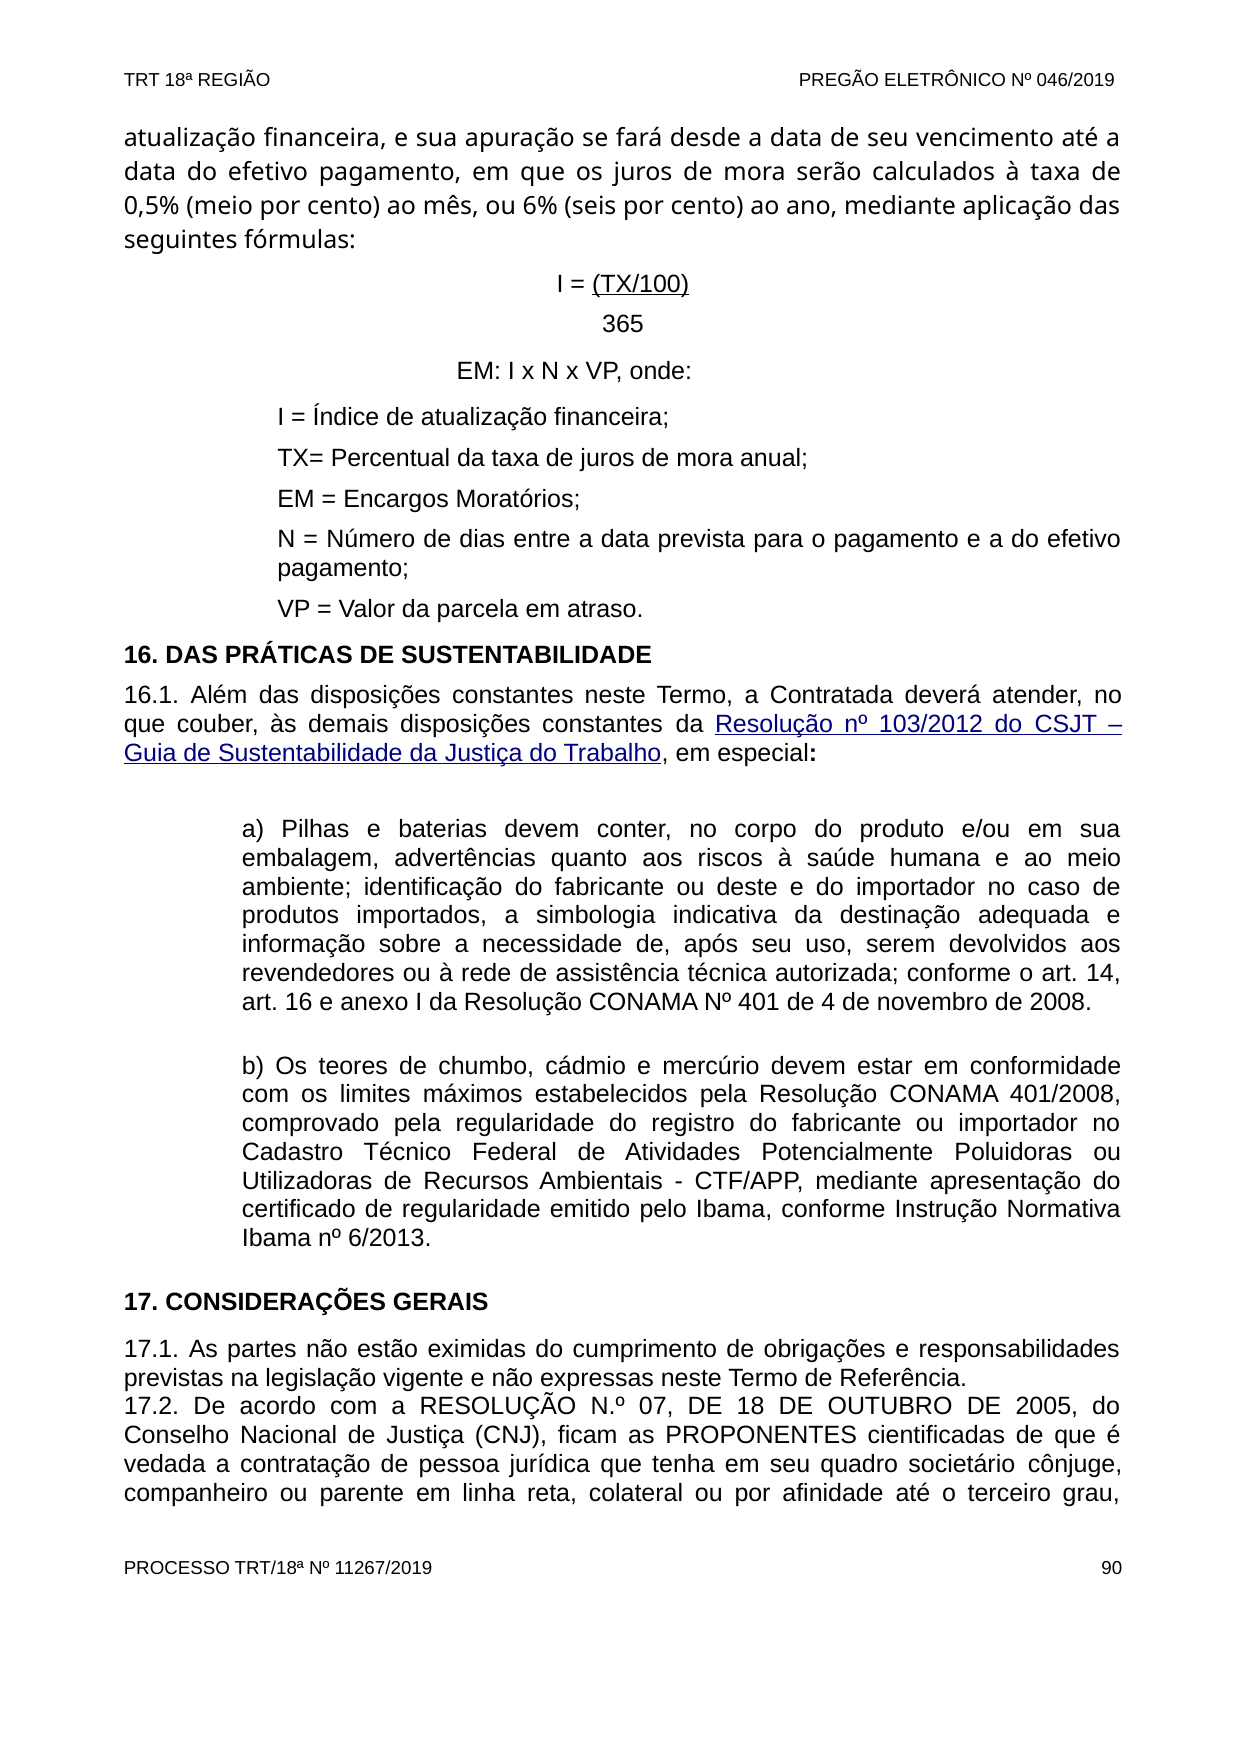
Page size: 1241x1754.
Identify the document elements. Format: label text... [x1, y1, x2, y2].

text VP = Valor da parcela em atraso. [277, 593, 1122, 622]
text TX= Percentual da taxa de juros de mora anual; [277, 443, 1122, 472]
text 16.1. Além das disposições constantes neste Termo, a Contratada deverá atender, no que couber, às demais disposições constantes da Resolução nº 103/2012 do CSJT – Guia de Sustentabilidade da Justiça do Trabalho, em especial: [123, 681, 1122, 767]
text atualização financeira, e sua apuração se fará desde a data de seu vencimento até a data do efetivo pagamento, em que os juros de mora serão calculados à taxa de 0,5% (meio por cento) ao mês, ou 6% (seis por cento) ao ano, mediante aplicação das seguintes fórmulas: [123, 120, 1122, 256]
text a) Pilhas e baterias devem conter, no corpo do produto e/ou em sua embalagem, advertências quanto aos riscos à saúde humana e ao meio ambiente; identificação do fabricante ou deste e do importador no caso de produtos importados, a simbologia indicativa da destinação adequada e informação sobre a necessidade de, após seu uso, serem devolvidos aos revendedores ou à rede de assistência técnica autorizada; conforme o art. 14, art. 16 e anexo I da Resolução CONAMA Nº 401 de 4 de novembro de 2008. [242, 814, 1122, 1015]
text 17.1. As partes não estão eximidas do cumprimento de obrigações e responsabilidades previstas na legislação vigente e não expressas neste Termo de Referência. [123, 1334, 1122, 1391]
text EM = Encargos Moratórios; [277, 483, 1122, 512]
text N = Número de dias entre a data prevista para o pagamento e a do efetivo pagamento; [277, 524, 1122, 582]
text 17.2. De acordo com a RESOLUÇÃO N.º 07, DE 18 DE OUTUBRO DE 2005, do Conselho Nacional de Justiça (CNJ), ficam as PROPONENTES cientificadas de que é vedada a contratação de pessoa jurídica que tenha em seu quadro societário cônjuge, companheiro ou parente em linha reta, colateral ou por afinidade até o terceiro grau, [123, 1391, 1122, 1506]
text 17. CONSIDERAÇÕES GERAIS [123, 1287, 1122, 1316]
text b) Os teores de chumbo, cádmio e mercúrio devem estar em conformidade com os limites máximos estabelecidos pela Resolução CONAMA 401/2008, comprovado pela regularidade do registro do fabricante ou importador no Cadastro Técnico Federal de Atividades Potencialmente Poluidoras ou Utilizadoras de Recursos Ambientais - CTF/APP, mediante apresentação do certificado de regularidade emitido pelo Ibama, conforme Instrução Normativa Ibama nº 6/2013. [242, 1051, 1122, 1252]
text EM: I x N x VP, onde: [123, 356, 1122, 384]
text 16. DAS PRÁTICAS DE SUSTENTABILIDADE [123, 640, 1122, 669]
text I = (TX/100) [123, 268, 1122, 297]
text 365 [123, 309, 1122, 338]
text I = Índice de atualização financeira; [277, 402, 1122, 431]
